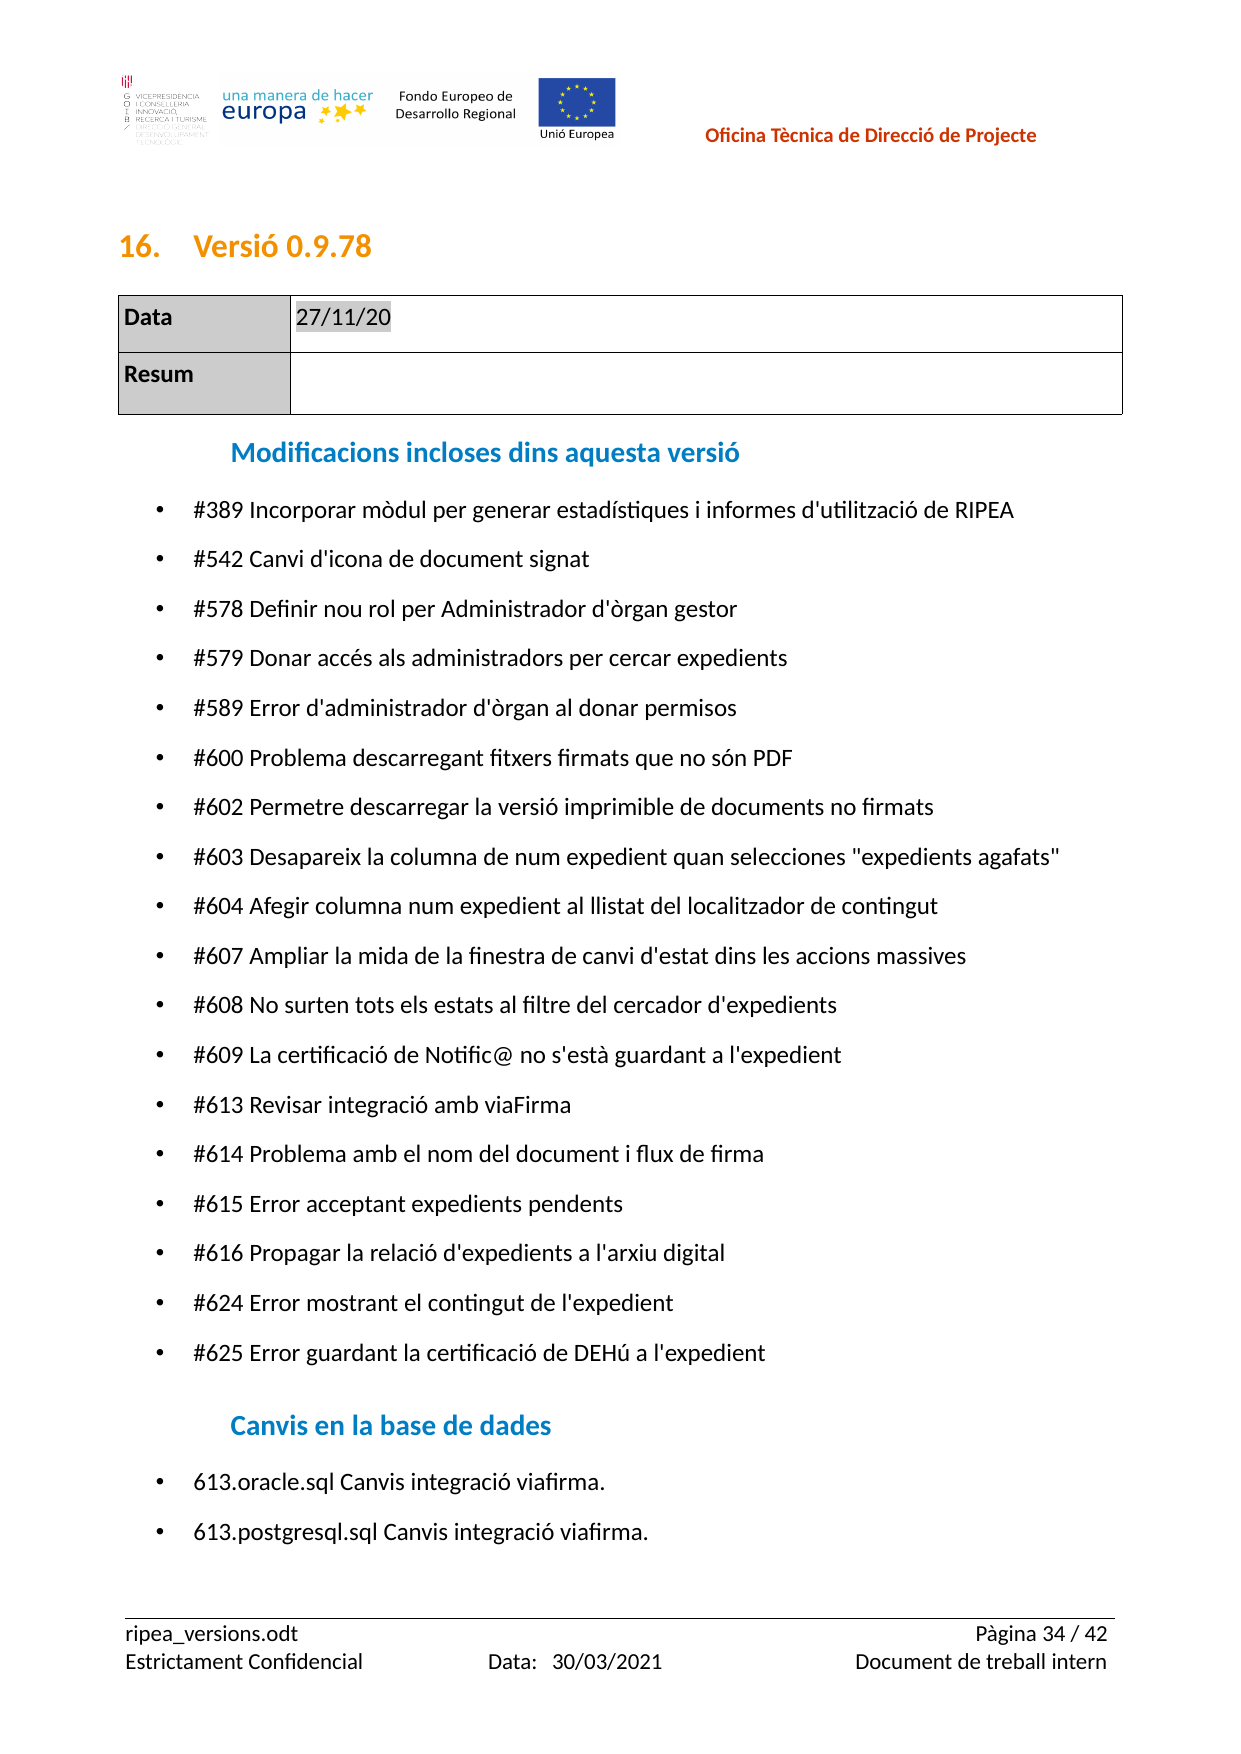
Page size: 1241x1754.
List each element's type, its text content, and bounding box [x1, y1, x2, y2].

table_cell Resum [119, 353, 290, 414]
list #579 Donar accés als administradors per cercar expedients [156, 642, 1122, 673]
list 613.postgresql.sql Canvis integració viafirma. [156, 1516, 1122, 1546]
list #389 Incorporar mòdul per generar estadístiques i informes d'utilització de RIPEA [156, 494, 1122, 524]
list #603 Desapareix la columna de num expedient quan selecciones "expedients agafats" [156, 841, 1122, 871]
table_header Data [119, 296, 290, 352]
list #625 Error guardant la certificació de DEHú a l'expedient [156, 1337, 1122, 1367]
list #604 Afegir columna num expedient al llistat del localitzador de contingut [156, 890, 1122, 921]
picture [118, 73, 213, 147]
list 613.oracle.sql Canvis integració viafirma. [156, 1466, 1122, 1497]
subtitle Canvis en la base de dades [153, 1407, 1122, 1442]
list #589 Error d'administrador d'òrgan al donar permisos [156, 692, 1122, 723]
list #615 Error acceptant expedients pendents [156, 1188, 1122, 1218]
list #613 Revisar integració amb viaFirma [156, 1089, 1122, 1119]
table_cell [291, 353, 1122, 414]
list #624 Error mostrant el contingut de l'expedient [156, 1287, 1122, 1318]
subtitle Versió 0.9.78 [118, 225, 1122, 266]
list #542 Canvi d'icona de document signat [156, 543, 1122, 574]
list #608 No surten tots els estats al filtre del cercador d'expedients [156, 989, 1122, 1020]
list #607 Ampliar la mida de la finestra de canvi d'estat dins les accions massives [156, 940, 1122, 971]
list #616 Propagar la relació d'expedients a l'arxiu digital [156, 1237, 1122, 1268]
list #614 Problema amb el nom del document i flux de firma [156, 1138, 1122, 1169]
picture [219, 73, 621, 147]
list #602 Permetre descarregar la versió imprimible de documents no firmats [156, 791, 1122, 822]
subtitle Modificacions incloses dins aquesta versió [153, 434, 1122, 470]
table_header 27/11/20 [291, 296, 1122, 352]
list #609 La certificació de Notific@ no s'està guardant a l'expedient [156, 1039, 1122, 1070]
list #600 Problema descarregant fitxers firmats que no són PDF [156, 742, 1122, 772]
list #578 Definir nou rol per Administrador d'òrgan gestor [156, 593, 1122, 623]
